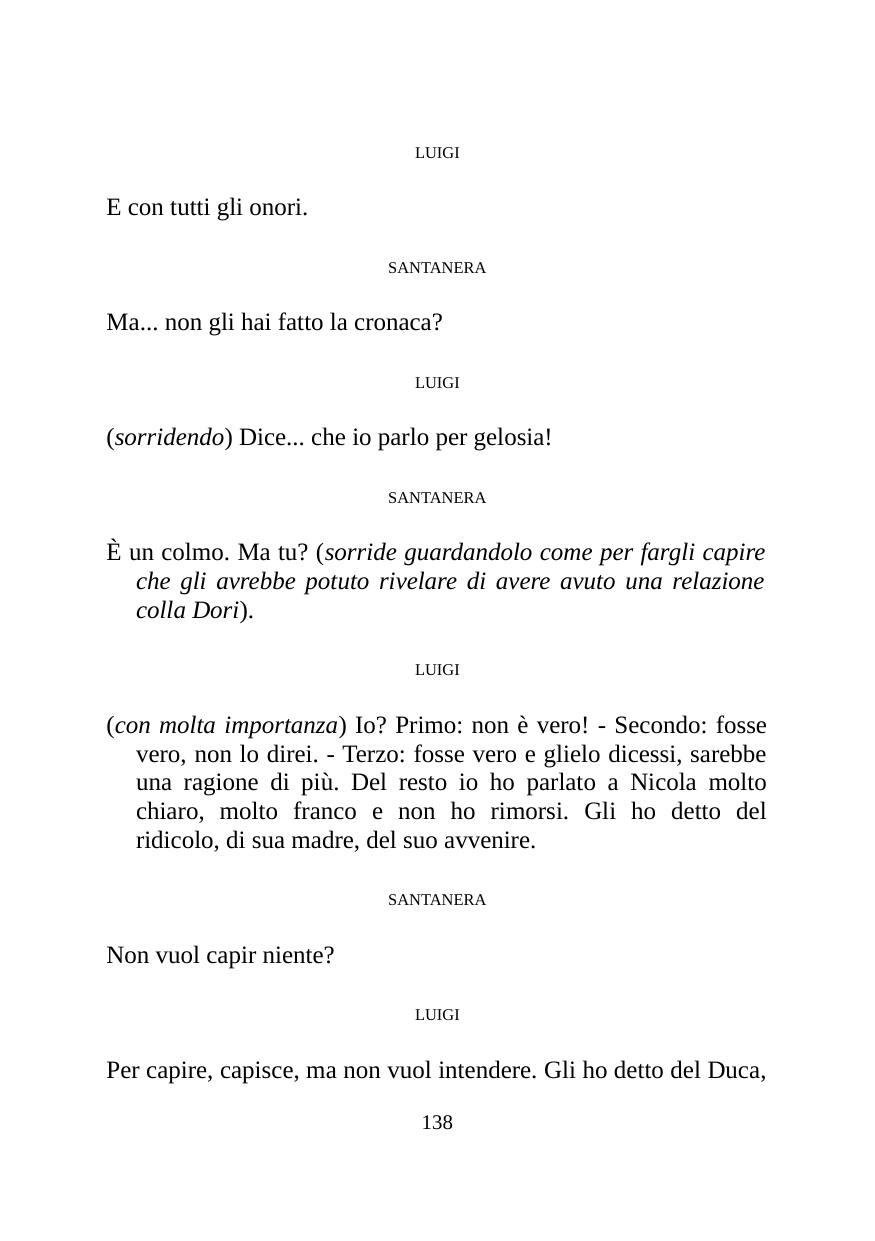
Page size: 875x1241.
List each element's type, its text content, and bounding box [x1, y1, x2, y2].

text santanera [106, 250, 768, 279]
text luigi [106, 365, 768, 394]
text luigi [106, 997, 768, 1026]
text (con molta importanza) Io? Primo: non è vero! - Secondo: fosse vero, non lo direi. - Terzo: fosse vero e glielo dicessi, sarebbe una ragione di più. Del resto io ho parlato a Nicola molto chiaro, molto franco e non ho rimorsi. Gli ho detto del ridicolo, di sua madre, del suo avvenire. [106, 710, 768, 854]
text luigi [106, 652, 768, 681]
text Non vuol capir niente? [106, 940, 768, 969]
text Per capire, capisce, ma non vuol intendere. Gli ho detto del Duca, [106, 1055, 768, 1084]
text santanera [106, 882, 768, 911]
text Ma... non gli hai fatto la cronaca? [106, 307, 768, 336]
text E con tutti gli onori. [106, 192, 768, 221]
text (sorridendo) Dice... che io parlo per gelosia! [106, 422, 768, 451]
text È un colmo. Ma tu? (sorride guardandolo come per fargli capire che gli avrebbe potuto rivelare di avere avuto una relazione colla Dori). [106, 537, 768, 624]
text luigi [106, 135, 768, 164]
text santanera [106, 480, 768, 509]
